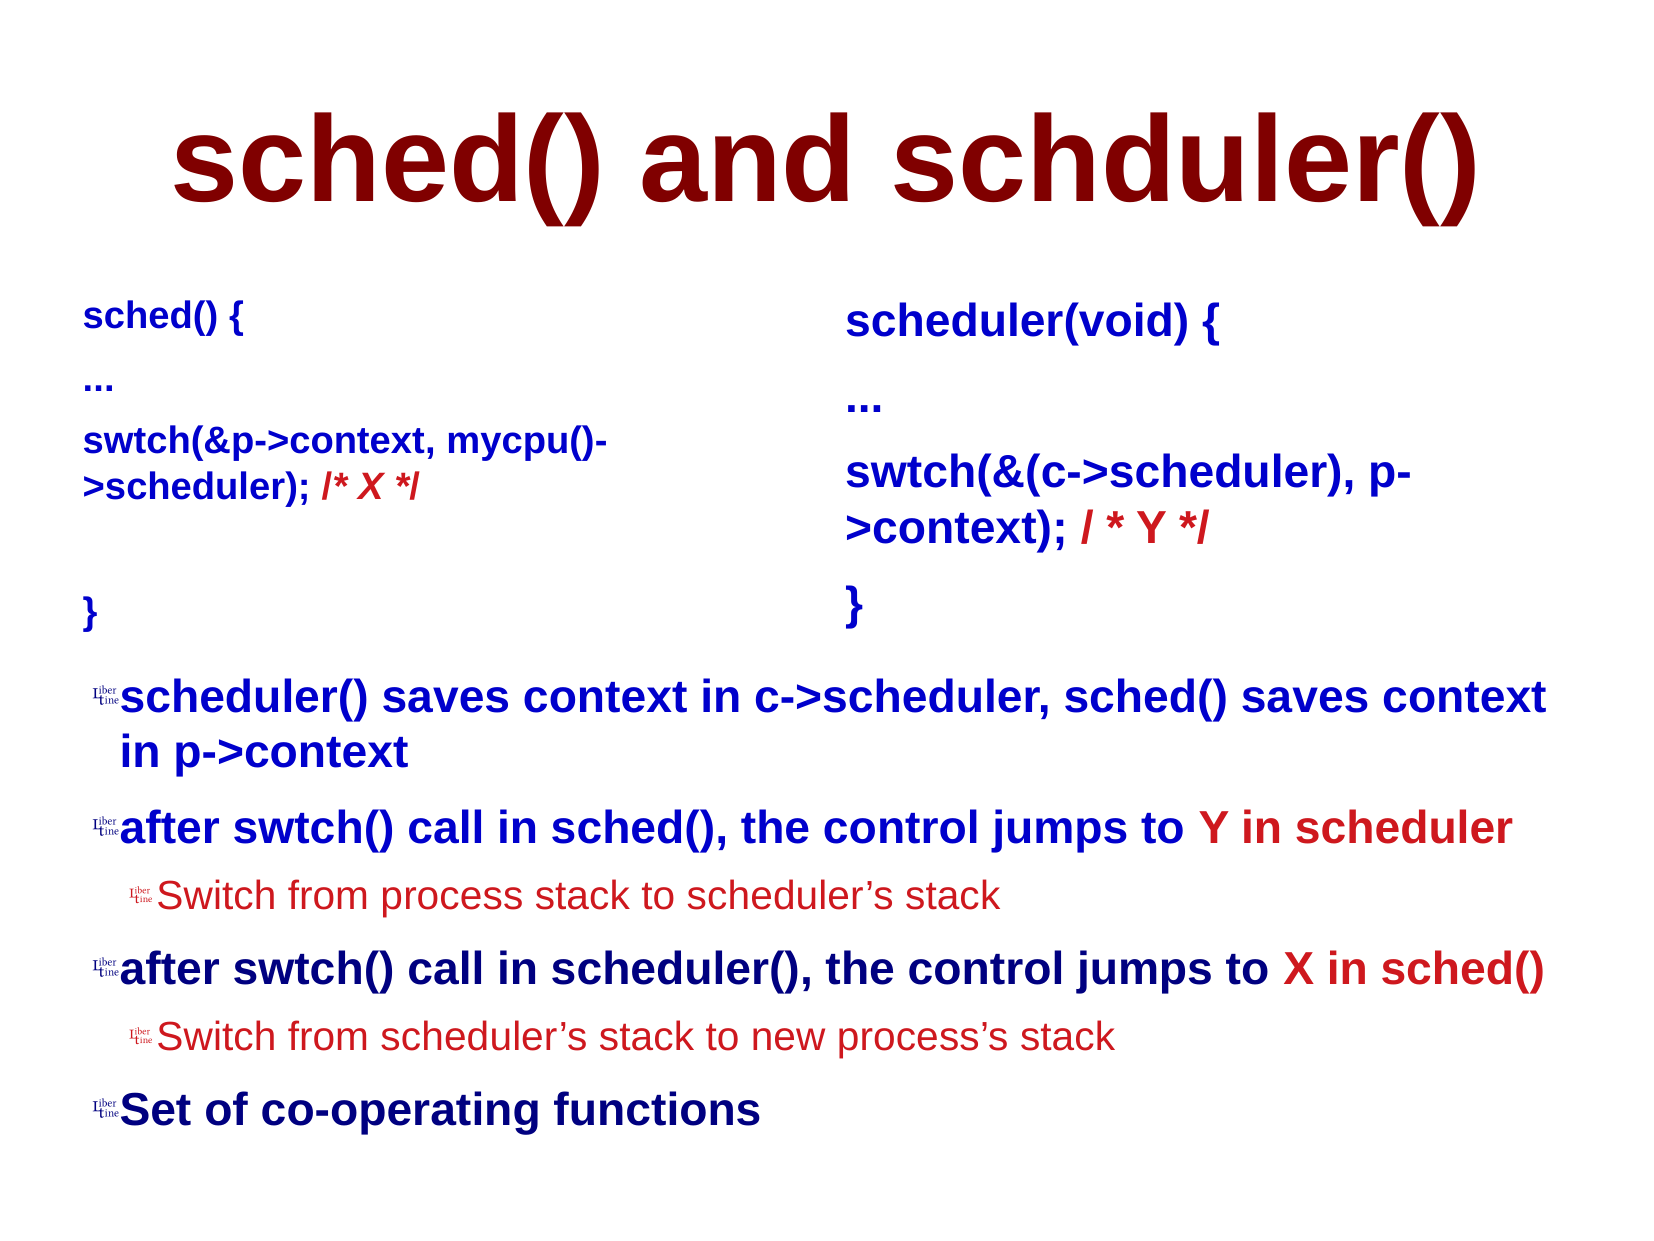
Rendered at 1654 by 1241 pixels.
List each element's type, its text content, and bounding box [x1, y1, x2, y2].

list scheduler(void) { ... swtch(&(c->scheduler), p->context); / * Y */ } [845, 290, 1572, 634]
list scheduler() saves context in c->scheduler, sched() saves context in p->context after swtch() call in sched(), the control jumps to Y in scheduler Switch from process stack to scheduler’s stack after swtch() call in scheduler(), the control jumps to X in sched() Switch from scheduler’s stack to new process’s stack Set of co-operating functions [82, 665, 1571, 1193]
title sched() and schduler() [82, 49, 1571, 257]
list sched() { ... swtch(&p->context, mycpu()->scheduler); /* X */ } [82, 290, 809, 634]
